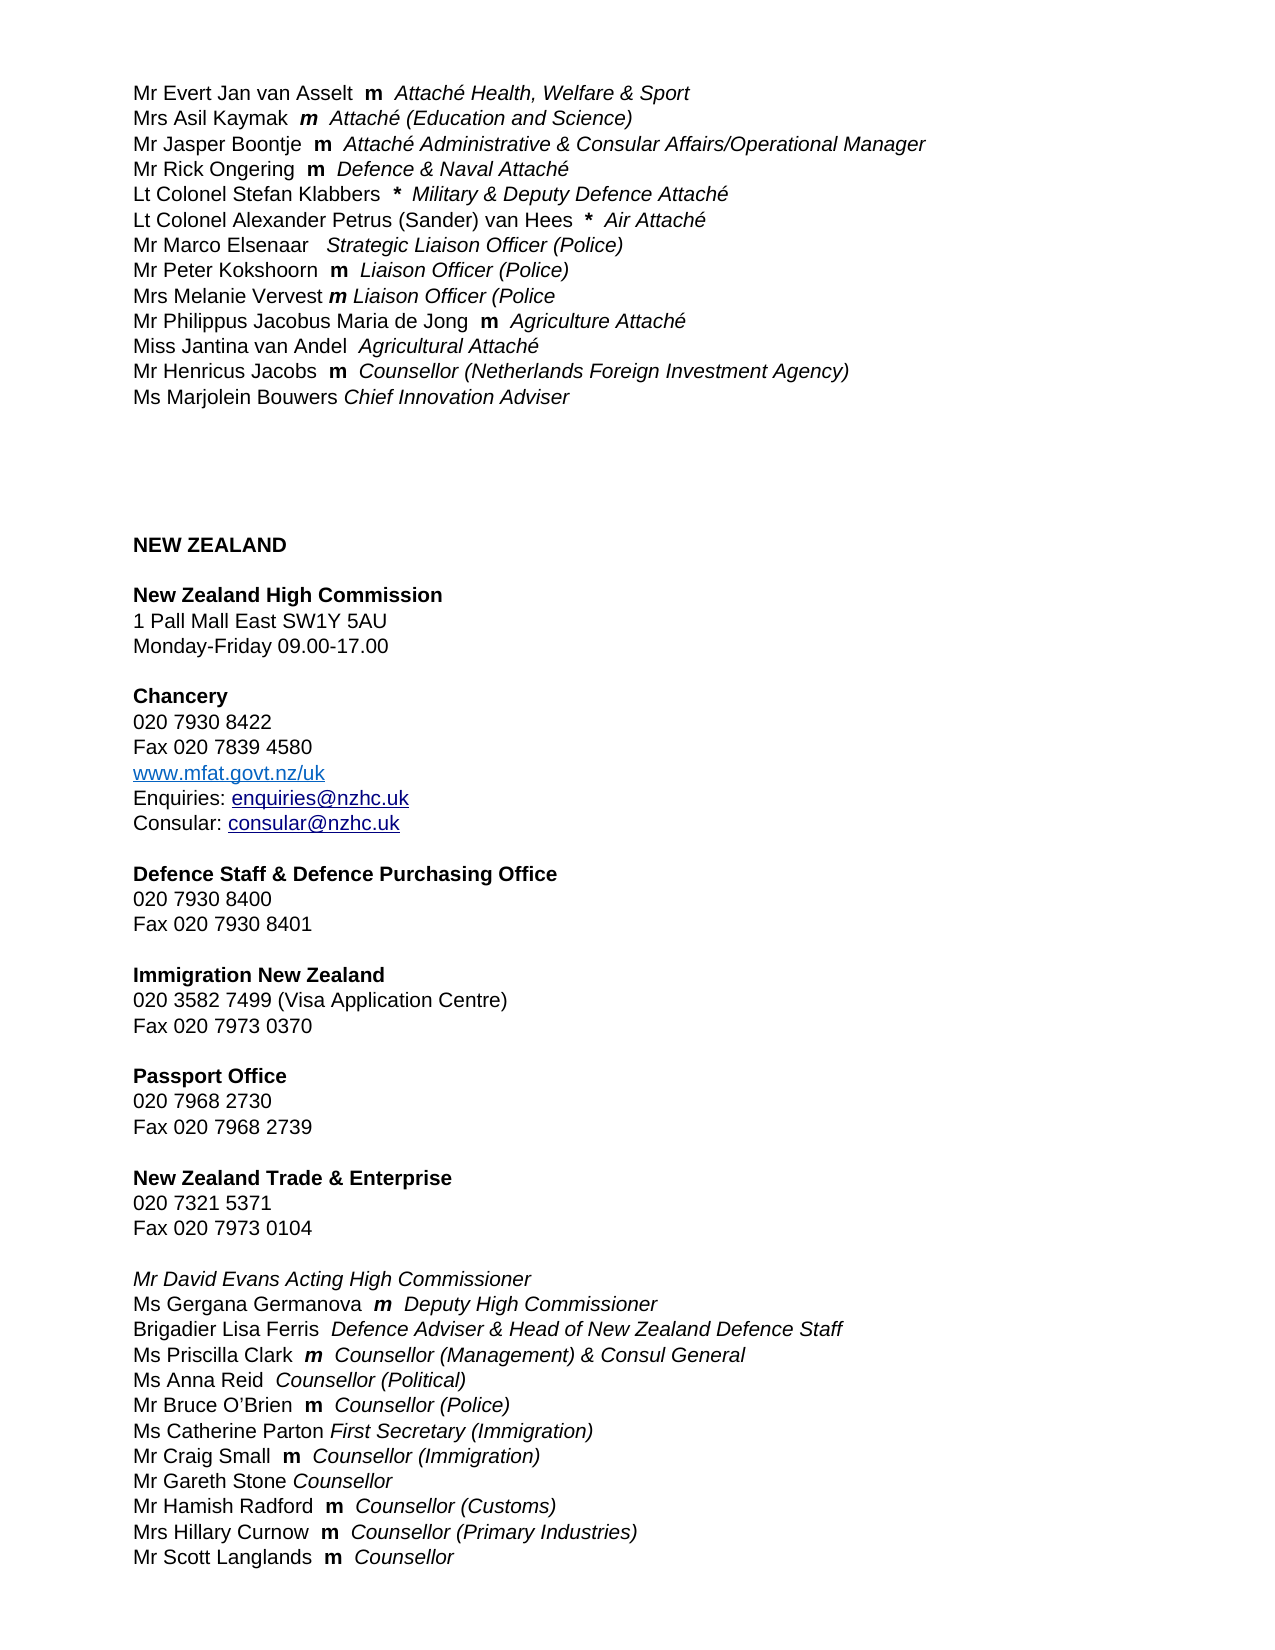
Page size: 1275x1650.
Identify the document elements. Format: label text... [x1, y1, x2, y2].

text Immigration New Zealand [133, 963, 1181, 987]
text www.mfat.govt.nz/uk [133, 760, 1181, 784]
text Chancery [133, 684, 1181, 708]
text Ms Marjolein Bouwers Chief Innovation Adviser [133, 385, 1181, 409]
text Fax 020 7973 0370 [133, 1013, 1181, 1037]
text Mr Craig Small m Counsellor (Immigration) [133, 1444, 1181, 1468]
text Ms Catherine Parton First Secretary (Immigration) [133, 1418, 1181, 1442]
text Mr Jasper Boontje m Attaché Administrative & Consular Affairs/Operational Manager [133, 132, 1181, 156]
text Mr Bruce O’Brien m Counsellor (Police) [133, 1393, 1181, 1417]
text Mr Marco Elsenaar Strategic Liaison Officer (Police) [133, 233, 1181, 257]
text Passport Office [133, 1064, 1181, 1088]
text Mr Hamish Radford m Counsellor (Customs) [133, 1494, 1181, 1518]
text Ms Priscilla Clark m Counsellor (Management) & Consul General [133, 1342, 1181, 1366]
text Ms Anna Reid Counsellor (Political) [133, 1368, 1181, 1392]
text Lt Colonel Stefan Klabbers * Military & Deputy Defence Attaché [133, 182, 1181, 206]
text Defence Staff & Defence Purchasing Office [133, 862, 1181, 886]
text NEW ZEALAND [133, 532, 1181, 556]
text Fax 020 7930 8401 [133, 912, 1181, 936]
text Mrs Melanie Vervest m Liaison Officer (Police [133, 283, 1181, 307]
text 020 7930 8422 [133, 710, 1181, 734]
text Enquiries: enquiries@nzhc.uk [133, 786, 1181, 809]
text Fax 020 7968 2739 [133, 1115, 1181, 1139]
text Mr Philippus Jacobus Maria de Jong m Agriculture Attaché [133, 309, 1181, 333]
text Fax 020 7973 0104 [133, 1216, 1181, 1240]
text Brigadier Lisa Ferris Defence Adviser & Head of New Zealand Defence Staff [133, 1317, 1181, 1341]
text Mrs Hillary Curnow m Counsellor (Primary Industries) [133, 1520, 1181, 1544]
text Lt Colonel Alexander Petrus (Sander) van Hees * Air Attaché [133, 207, 1181, 231]
text Mr Peter Kokshoorn m Liaison Officer (Police) [133, 258, 1181, 282]
text Miss Jantina van Andel Agricultural Attaché [133, 334, 1181, 358]
text 020 7930 8400 [133, 887, 1181, 911]
text New Zealand High Commission [133, 583, 1181, 607]
text Mrs Asil Kaymak m Attaché (Education and Science) [133, 106, 1181, 130]
text Mr Rick Ongering m Defence & Naval Attaché [133, 157, 1181, 181]
text New Zealand Trade & Enterprise [133, 1165, 1181, 1189]
text 020 7321 5371 [133, 1191, 1181, 1214]
text Mr Henricus Jacobs m Counsellor (Netherlands Foreign Investment Agency) [133, 359, 1181, 383]
text 020 7968 2730 [133, 1089, 1181, 1113]
text Mr Gareth Stone Counsellor [133, 1469, 1181, 1493]
text Mr David Evans Acting High Commissioner [133, 1267, 1181, 1291]
text Monday-Friday 09.00-17.00 [133, 634, 1181, 658]
text Ms Gergana Germanova m Deputy High Commissioner [133, 1292, 1181, 1316]
text Mr Scott Langlands m Counsellor [133, 1545, 1181, 1569]
text Fax 020 7839 4580 [133, 735, 1181, 759]
text Consular: consular@nzhc.uk [133, 811, 1181, 835]
text Mr Evert Jan van Asselt m Attaché Health, Welfare & Sport [133, 81, 1181, 105]
text 020 3582 7499 (Visa Application Centre) [133, 988, 1181, 1012]
text 1 Pall Mall East SW1Y 5AU [133, 608, 1181, 632]
